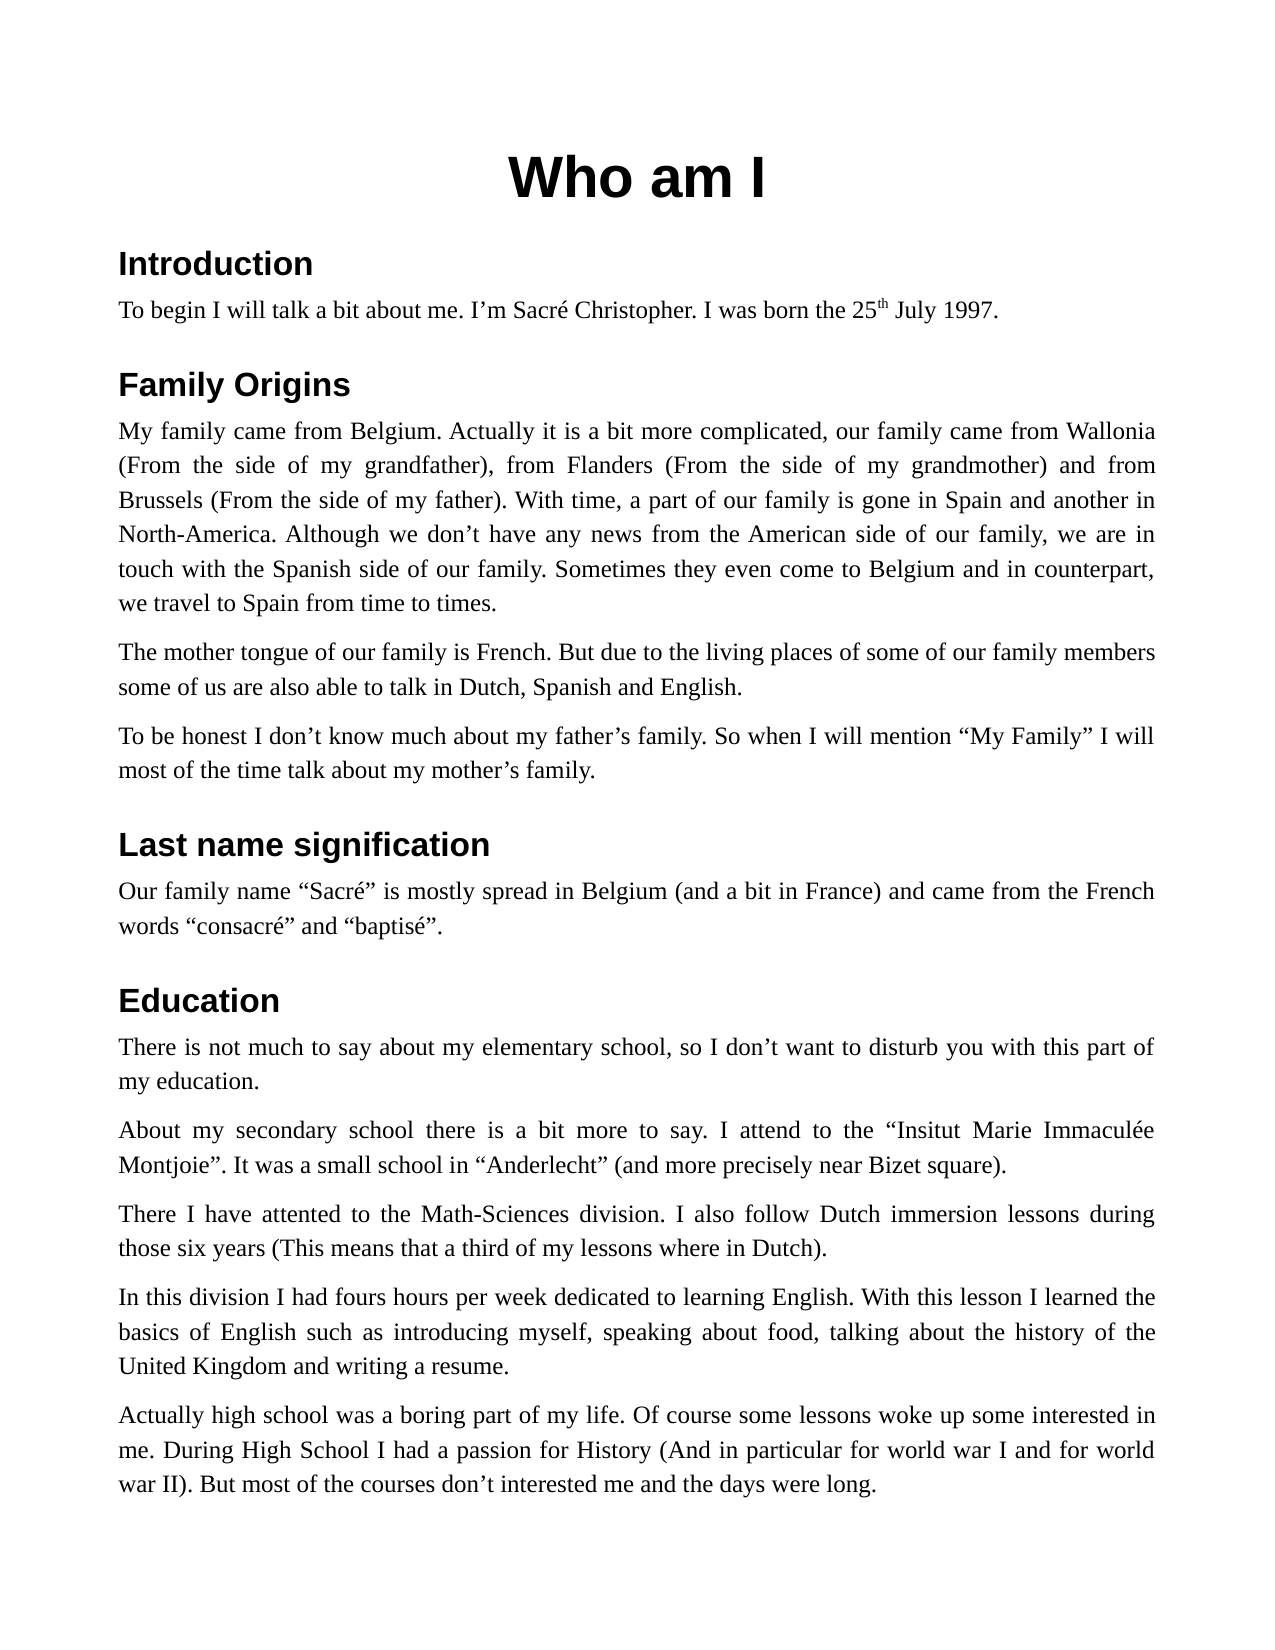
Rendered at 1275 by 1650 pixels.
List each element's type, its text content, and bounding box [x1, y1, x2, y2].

title Who am I [118, 143, 1157, 210]
text About my secondary school there is a bit more to say. I attend to the “Insitut Marie Immaculée Montjoie”. It was a small school in “Anderlecht” (and more precisely near Bizet square). [118, 1115, 1157, 1178]
subtitle Last name signification [118, 825, 1157, 864]
subtitle Introduction [118, 243, 1157, 282]
text My family came from Belgium. Actually it is a bit more complicated, our family came from Wallonia (From the side of my grandfather), from Flanders (From the side of my grandmother) and from Brussels (From the side of my father). With time, a part of our family is gone in Spain and another in North-America. Although we don’t have any news from the American side of our family, we are in touch with the Spanish side of our family. Sometimes they even come to Belgium and in counterpart, we travel to Spain from time to times. [118, 416, 1157, 617]
text In this division I had fours hours per week dedicated to learning English. With this lesson I learned the basics of English such as introducing myself, speaking about food, talking about the history of the United Kingdom and writing a resume. [118, 1282, 1157, 1380]
text Our family name “Sacré” is mostly spread in Belgium (and a bit in France) and came from the French words “consacré” and “baptisé”. [118, 876, 1157, 939]
text Actually high school was a boring part of my life. Of course some lessons woke up some interested in me. During High School I had a passion for History (And in particular for world war I and for world war II). But most of the courses don’t interested me and the days were long. [118, 1400, 1157, 1498]
text To be honest I don’t know much about my father’s family. So when I will mention “My Family” I will most of the time talk about my mother’s family. [118, 721, 1157, 784]
text To begin I will talk a bit about me. I’m Sacré Christopher. I was born the 25th July 1997. [118, 295, 1157, 323]
subtitle Family Origins [118, 364, 1157, 403]
subtitle Education [118, 981, 1157, 1019]
text There is not much to say about my elementary school, so I don’t want to disturb you with this part of my education. [118, 1032, 1157, 1095]
text There I have attented to the Math-Sciences division. I also follow Dutch immersion lessons during those six years (This means that a third of my lessons where in Dutch). [118, 1199, 1157, 1262]
text The mother tongue of our family is French. But due to the living places of some of our family members some of us are also able to talk in Dutch, Spanish and English. [118, 637, 1157, 700]
